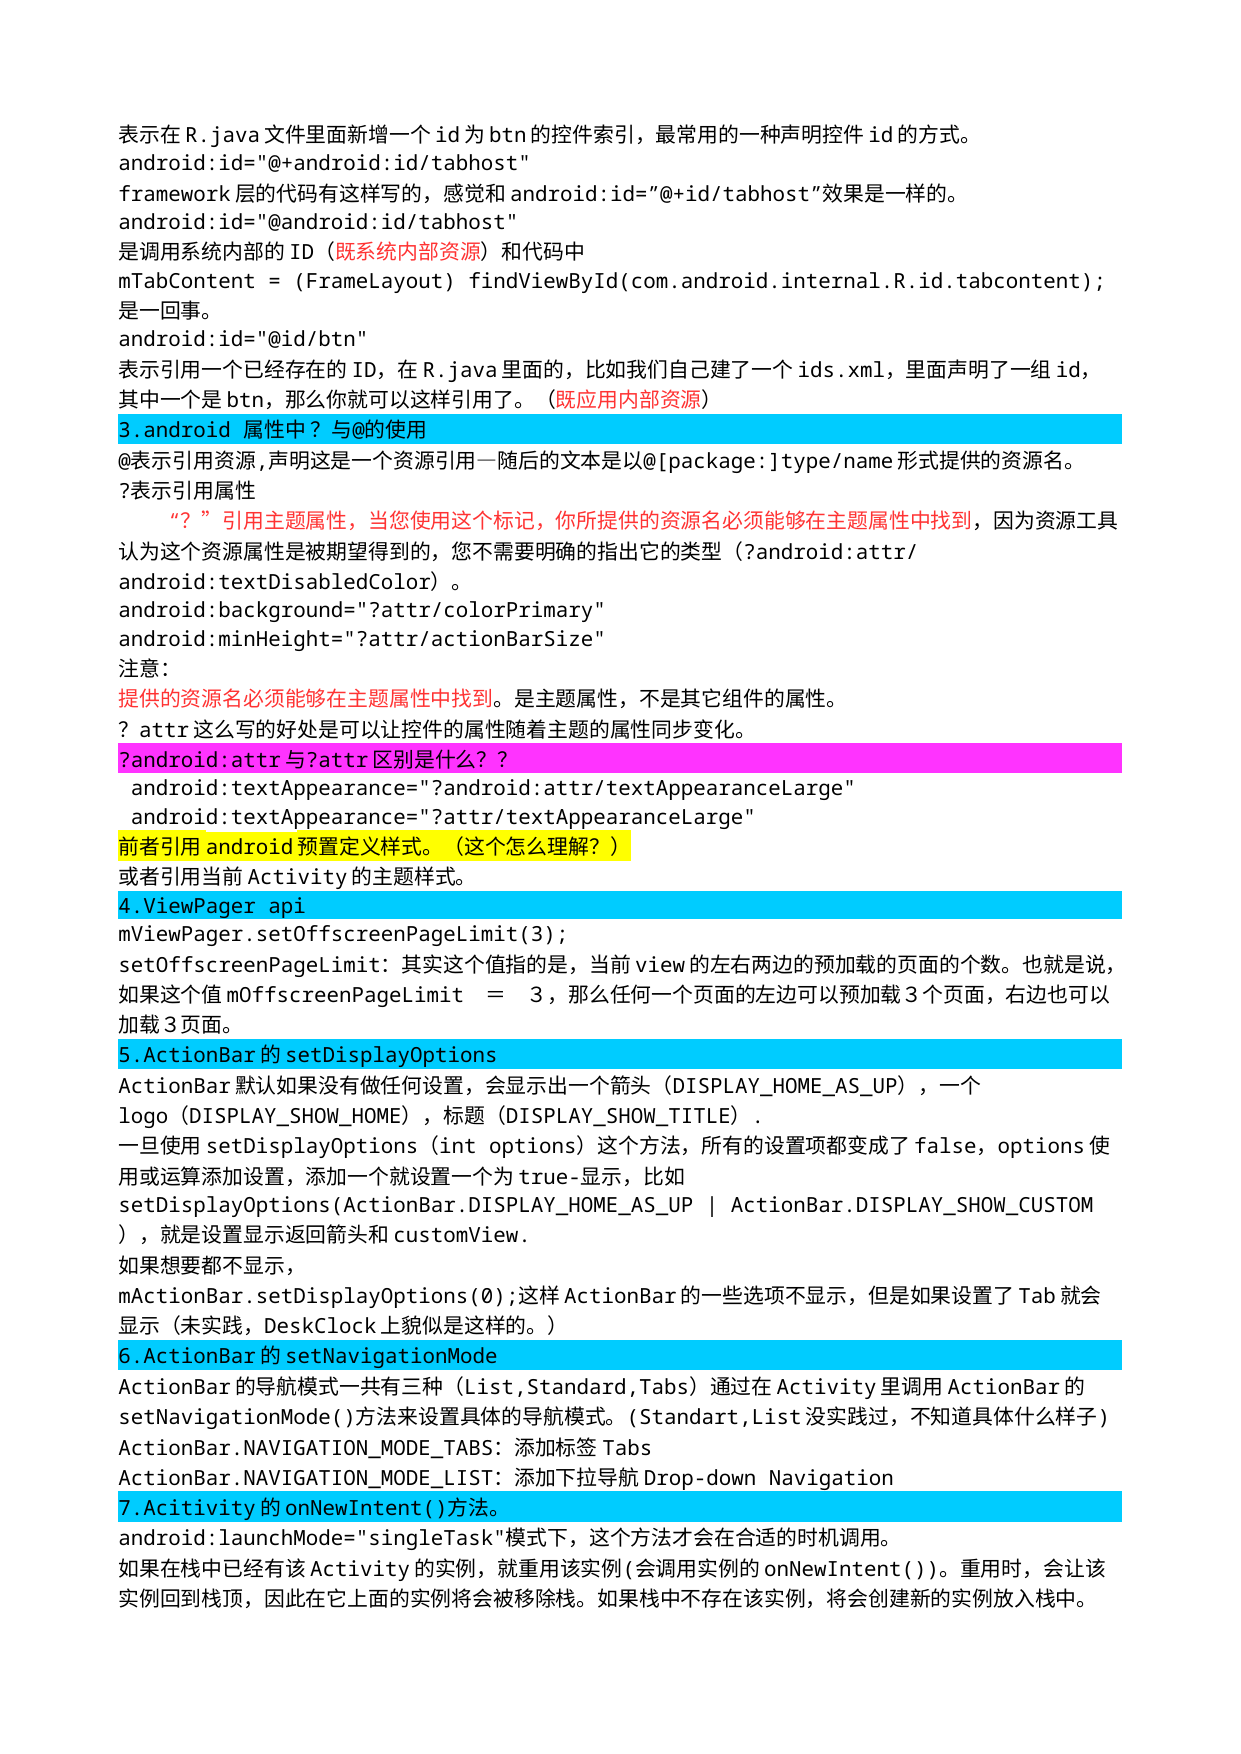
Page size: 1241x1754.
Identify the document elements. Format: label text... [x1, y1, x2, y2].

text mTabContent = (FrameLayout) findViewById(com.android.internal.R.id.tabcontent);是一回事。 [118, 266, 1122, 324]
text android:minHeight="?attr/actionBarSize" [118, 624, 1122, 652]
text 表示在R.java文件里面新增一个id为btn的控件索引，最常用的一种声明控件id的方式。 [118, 118, 1122, 148]
text 5.ActionBar的setDisplayOptions [118, 1039, 1122, 1069]
text android:textAppearance="?android:attr/textAppearanceLarge" [118, 773, 1122, 802]
text android:launchMode="singleTask"模式下，这个方法才会在合适的时机调用。 [118, 1522, 1122, 1552]
text 或者引用当前Activity的主题样式。 [118, 861, 1122, 891]
text ActionBar默认如果没有做任何设置，会显示出一个箭头（DISPLAY_HOME_AS_UP），一个logo（DISPLAY_SHOW_HOME），标题（DISPLAY_SHOW_TITLE）. [118, 1069, 1122, 1129]
text framework层的代码有这样写的，感觉和android:id=”@+id/tabhost”效果是一样的。 [118, 177, 1122, 207]
text 注意： [118, 652, 1122, 683]
text android:id="@android:id/tabhost" [118, 207, 1122, 236]
text ?表示引用属性 [118, 474, 1122, 504]
text ActionBar.NAVIGATION_MODE_LIST：添加下拉导航 Drop-down Navigation [118, 1461, 1122, 1491]
text android:background="?attr/colorPrimary" [118, 596, 1122, 624]
text 前者引用android预置定义样式。（这个怎么理解？） [118, 830, 1122, 861]
text @表示引用资源,声明这是一个资源引用—随后的文本是以@[package:]type/name形式提供的资源名。 [118, 444, 1122, 474]
text “？”引用主题属性，当您使用这个标记，你所提供的资源名必须能够在主题属性中找到，因为资源工具认为这个资源属性是被期望得到的，您不需要明确的指出它的类型（?android:attr/android:textDisabledColor）。 [118, 504, 1122, 596]
text 表示引用一个已经存在的ID，在R.java里面的，比如我们自己建了一个ids.xml，里面声明了一组id，其中一个是btn，那么你就可以这样引用了。（既应用内部资源） [118, 353, 1122, 414]
text android:textAppearance="?attr/textAppearanceLarge" [118, 802, 1122, 830]
text 如果想要都不显示， [118, 1249, 1122, 1279]
text 是调用系统内部的ID（既系统内部资源）和代码中 [118, 236, 1122, 266]
text ？attr这么写的好处是可以让控件的属性随着主题的属性同步变化。 [118, 713, 1122, 743]
text android:id="@id/btn" [118, 324, 1122, 353]
text ActionBar的导航模式一共有三种（List,Standard,Tabs）通过在Activity里调用ActionBar的setNavigationMode()方法来设置具体的导航模式。(Standart,List没实践过，不知道具体什么样子) [118, 1370, 1122, 1431]
text ?android:attr与?attr区别是什么？？ [118, 743, 1122, 773]
text mViewPager.setOffscreenPageLimit(3); [118, 919, 1122, 948]
text mActionBar.setDisplayOptions(0);这样ActionBar的一些选项不显示，但是如果设置了Tab就会显示（未实践，DeskClock上貌似是这样的。） [118, 1279, 1122, 1340]
text 4.ViewPager api [118, 891, 1122, 919]
text android:id="@+android:id/tabhost" [118, 148, 1122, 177]
text 如果在栈中已经有该Activity的实例，就重用该实例(会调用实例的onNewIntent())。重用时，会让该实例回到栈顶，因此在它上面的实例将会被移除栈。如果栈中不存在该实例，将会创建新的实例放入栈中。 [118, 1552, 1122, 1612]
text 6.ActionBar的setNavigationMode [118, 1340, 1122, 1370]
text setOffscreenPageLimit：其实这个值指的是，当前view的左右两边的预加载的页面的个数。也就是说，如果这个值mOffscreenPageLimit ＝ ３，那么任何一个页面的左边可以预加载３个页面，右边也可以加载３页面。 [118, 948, 1122, 1039]
text ActionBar.NAVIGATION_MODE_TABS：添加标签 Tabs [118, 1431, 1122, 1461]
text 提供的资源名必须能够在主题属性中找到。是主题属性，不是其它组件的属性。 [118, 683, 1122, 713]
text 3.android 属性中 ？与@的使用 [118, 414, 1122, 444]
text 7.Acitivity的onNewIntent()方法。 [118, 1491, 1122, 1522]
text 一旦使用setDisplayOptions（int options）这个方法，所有的设置项都变成了false，options使用或运算添加设置，添加一个就设置一个为true-显示，比如setDisplayOptions(ActionBar.DISPLAY_HOME_AS_UP | ActionBar.DISPLAY_SHOW_CUSTOM），就是设置显示返回箭头和customView. [118, 1129, 1122, 1249]
